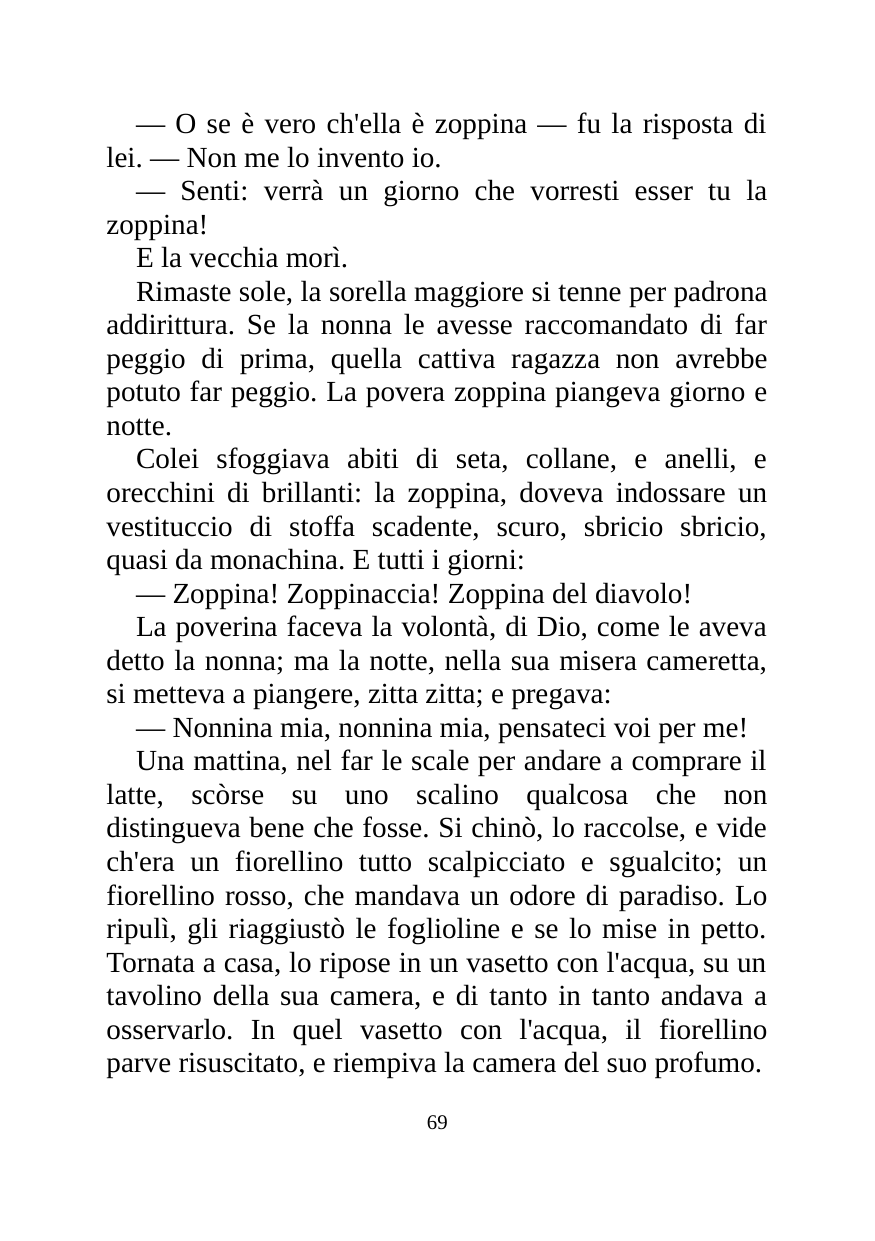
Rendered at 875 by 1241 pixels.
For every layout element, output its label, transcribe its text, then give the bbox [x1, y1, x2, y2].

text Una mattina, nel far le scale per andare a comprare il latte, scòrse su uno scalino qualcosa che non distingueva bene che fosse. Si chinò, lo raccolse, e vide ch'era un fiorellino tutto scalpicciato e sgualcito; un fiorellino rosso, che mandava un odore di paradiso. Lo ripulì, gli riaggiustò le foglioline e se lo mise in petto. Tornata a casa, lo ripose in un vasetto con l'acqua, su un tavolino della sua camera, e di tanto in tanto andava a osservarlo. In quel vasetto con l'acqua, il fiorellino parve risuscitato, e riempiva la camera del suo profumo. [106, 743, 768, 1079]
text — Nonnina mia, nonnina mia, pensateci voi per me! [106, 710, 768, 743]
text Colei sfoggiava abiti di seta, collane, e anelli, e orecchini di brillanti: la zoppina, doveva indossare un vestituccio di stoffa scadente, scuro, sbricio sbricio, quasi da monachina. E tutti i giorni: [106, 442, 768, 576]
text Rimaste sole, la sorella maggiore si tenne per padrona addirittura. Se la nonna le avesse raccomandato di far peggio di prima, quella cattiva ragazza non avrebbe potuto far peggio. La povera zoppina piangeva giorno e notte. [106, 274, 768, 442]
text La poverina faceva la volontà, di Dio, come le aveva detto la nonna; ma la notte, nella sua misera cameretta, si metteva a piangere, zitta zitta; e pregava: [106, 609, 768, 710]
text — Zoppina! Zoppinaccia! Zoppina del diavolo! [106, 576, 768, 609]
text — Senti: verrà un giorno che vorresti esser tu la zoppina! [106, 173, 768, 240]
text E la vecchia morì. [106, 240, 768, 274]
text — O se è vero ch'ella è zoppina — fu la risposta di lei. — Non me lo invento io. [106, 106, 768, 173]
